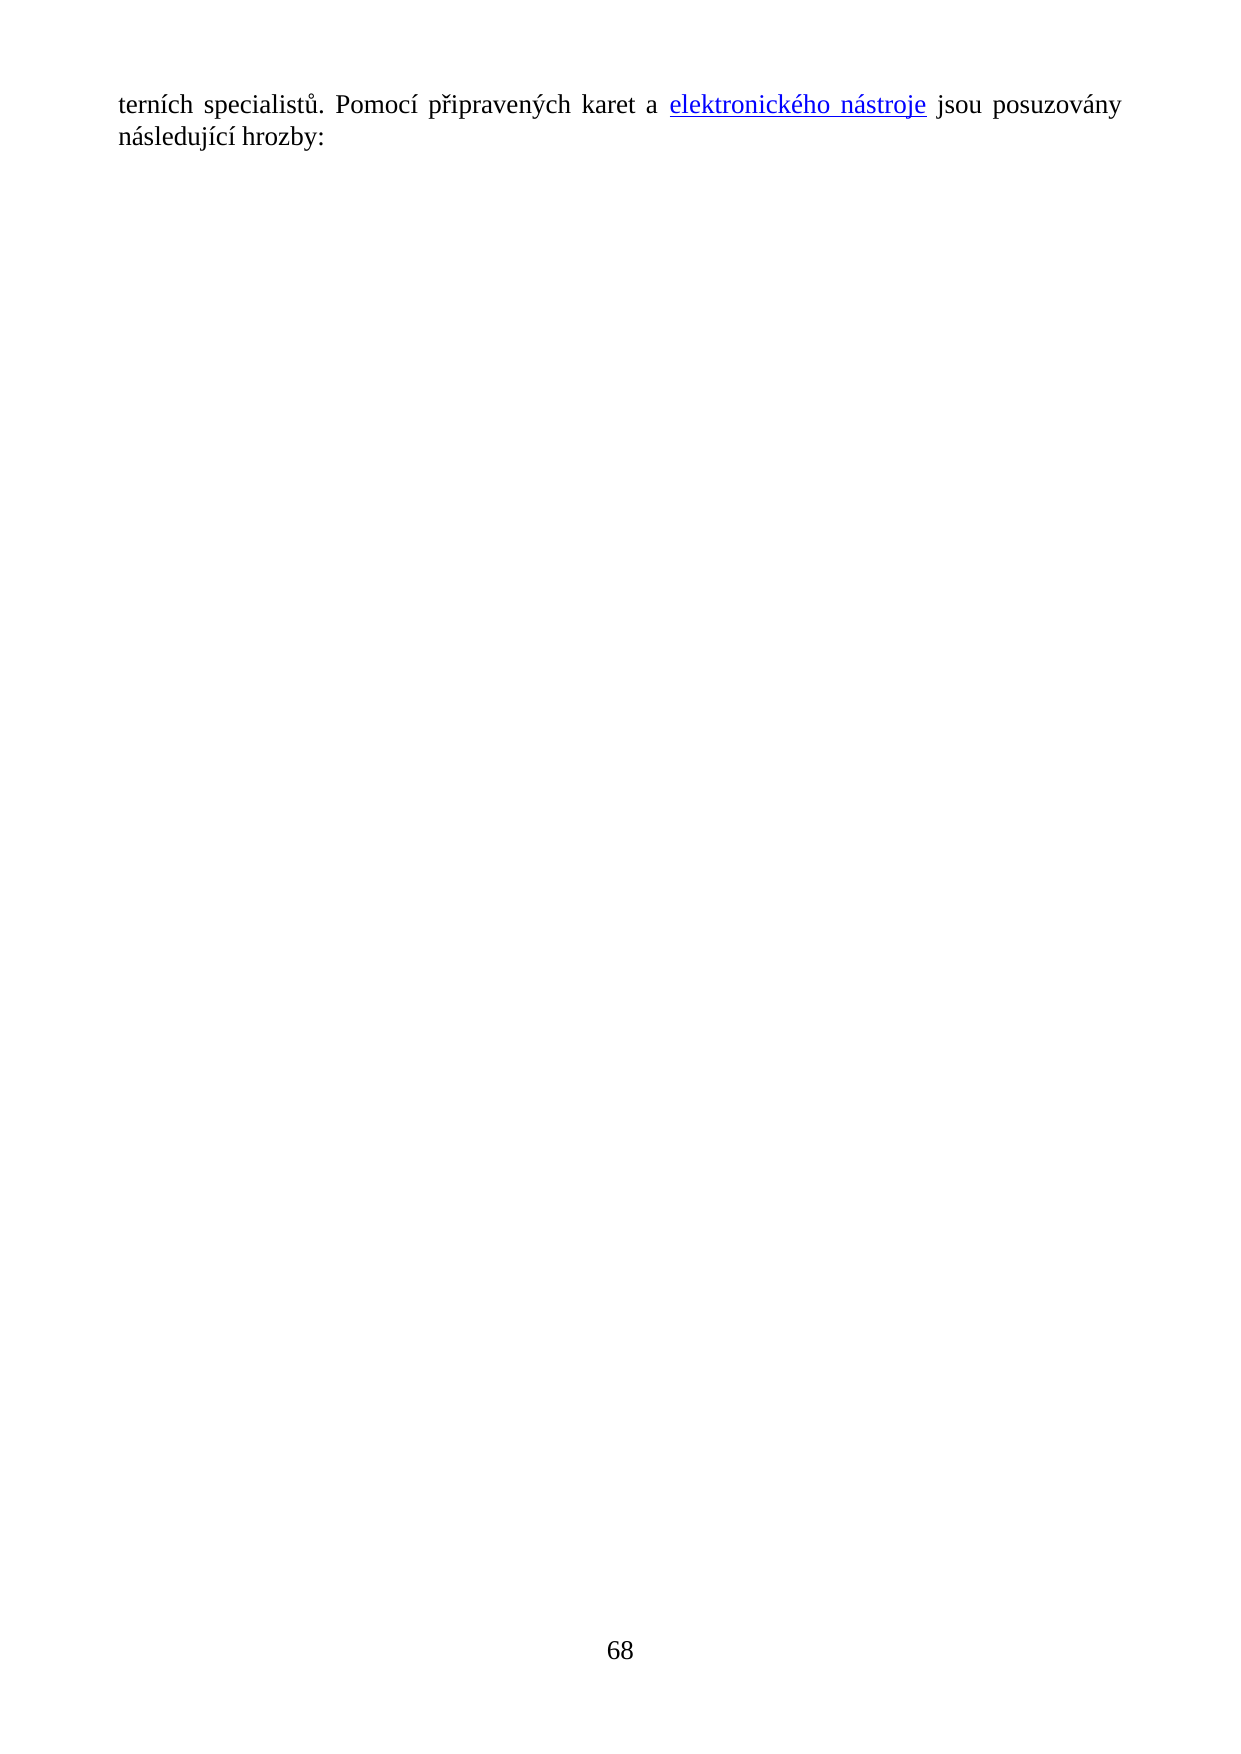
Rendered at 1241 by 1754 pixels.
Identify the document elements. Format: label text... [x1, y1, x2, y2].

text terních specialistů. Pomocí připravených karet a elektronického nástroje jsou posuzovány následující hrozby: [118, 88, 1122, 151]
